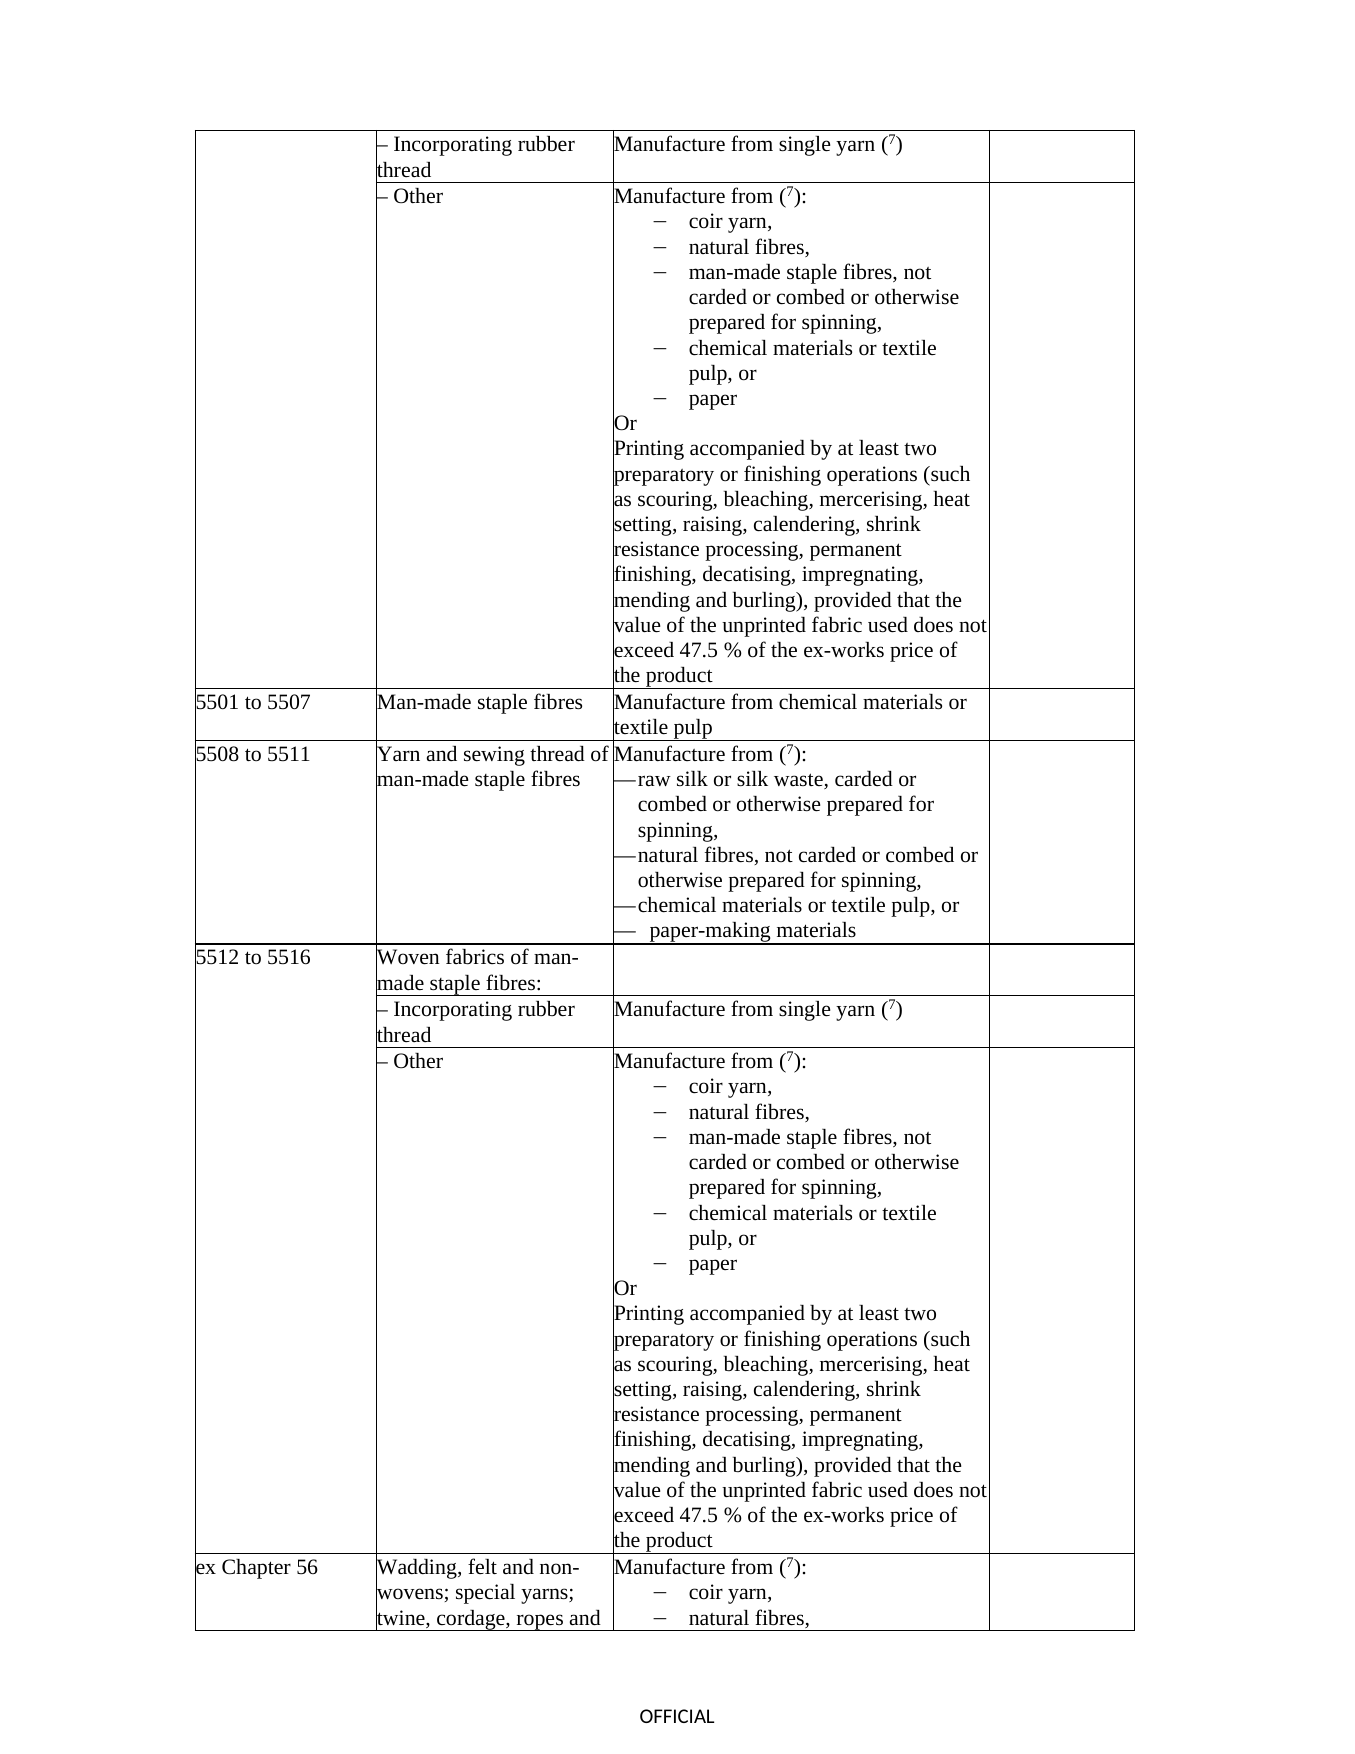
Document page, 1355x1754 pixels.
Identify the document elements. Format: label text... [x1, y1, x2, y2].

table_header man-made staple fibres, not carded or combed or otherwise prepared for spinning, [614, 259, 963, 334]
table_cell – Other [377, 183, 613, 687]
table_header paper [614, 1250, 869, 1275]
table_cell 5512 to 5516 [196, 945, 376, 1552]
table_cell 5501 to 5507 [196, 689, 376, 739]
table_cell Manufacture from single yarn (7) [614, 131, 989, 182]
table_header paper [614, 385, 869, 410]
table_header natural fibres, [614, 234, 929, 259]
table_cell Manufacture from (7): [614, 741, 989, 943]
table_cell Manufacture from chemical materials or textile pulp [614, 689, 989, 739]
table_cell [990, 1048, 1134, 1552]
table_header — [614, 766, 638, 842]
table_header natural fibres, not carded or combed or otherwise prepared for spinning, [638, 842, 989, 892]
table_header paper-making materials [649, 918, 989, 943]
table_cell Woven fabrics of man-made staple fibres: [377, 945, 613, 995]
table_cell [196, 131, 376, 687]
table_cell [990, 183, 1134, 687]
table_header coir yarn, [614, 209, 911, 234]
table_cell [990, 1554, 1134, 1630]
table_cell Manufacture from (7): Or Printing accompanied by at least two preparatory or finishing operations (such as scouring, bleaching, mercerising, heat setting, raising, calendering, shrink resistance processing, permanent finishing, decatising, impregnating, mending and burling), provided that the value of the unprinted fabric used does not exceed 47.5 % of the ex-works price of the product [614, 183, 989, 687]
table_cell 5508 to 5511 [196, 741, 376, 943]
table_header — [614, 918, 649, 943]
table_header coir yarn, [614, 1579, 911, 1604]
table_header natural fibres, [614, 1605, 929, 1630]
table_cell Man-made staple fibres [377, 689, 613, 739]
table_header chemical materials or textile pulp, or [614, 335, 963, 385]
table_cell [990, 131, 1134, 182]
table_cell [614, 945, 989, 995]
table_cell – Incorporating rubber thread [377, 996, 613, 1047]
table_header man-made staple fibres, not carded or combed or otherwise prepared for spinning, [614, 1124, 963, 1199]
table_cell ex Chapter 56 [196, 1554, 376, 1630]
table_header chemical materials or textile pulp, or [638, 892, 989, 917]
table_header chemical materials or textile pulp, or [614, 1200, 963, 1250]
table_header — [614, 842, 638, 892]
table_cell [990, 945, 1134, 995]
table_header natural fibres, [614, 1099, 929, 1124]
table_cell [990, 996, 1134, 1047]
table_cell Manufacture from single yarn (7) [614, 996, 989, 1047]
table_cell [990, 689, 1134, 739]
table_cell Manufacture from (7): [614, 1554, 989, 1630]
table_cell Yarn and sewing thread of man-made staple fibres [377, 741, 613, 943]
table_cell – Incorporating rubber thread [377, 131, 613, 182]
table_cell [990, 741, 1134, 943]
table_header — [614, 892, 638, 917]
table_header coir yarn, [614, 1074, 911, 1099]
table_header raw silk or silk waste, carded or combed or otherwise prepared for spinning, [638, 766, 989, 842]
table_cell Wadding, felt and non-wovens; special yarns; twine, cordage, ropes and [377, 1554, 613, 1630]
table_cell – Other [377, 1048, 613, 1552]
table_cell Manufacture from (7): Or Printing accompanied by at least two preparatory or finishing operations (such as scouring, bleaching, mercerising, heat setting, raising, calendering, shrink resistance processing, permanent finishing, decatising, impregnating, mending and burling), provided that the value of the unprinted fabric used does not exceed 47.5 % of the ex-works price of the product [614, 1048, 989, 1552]
